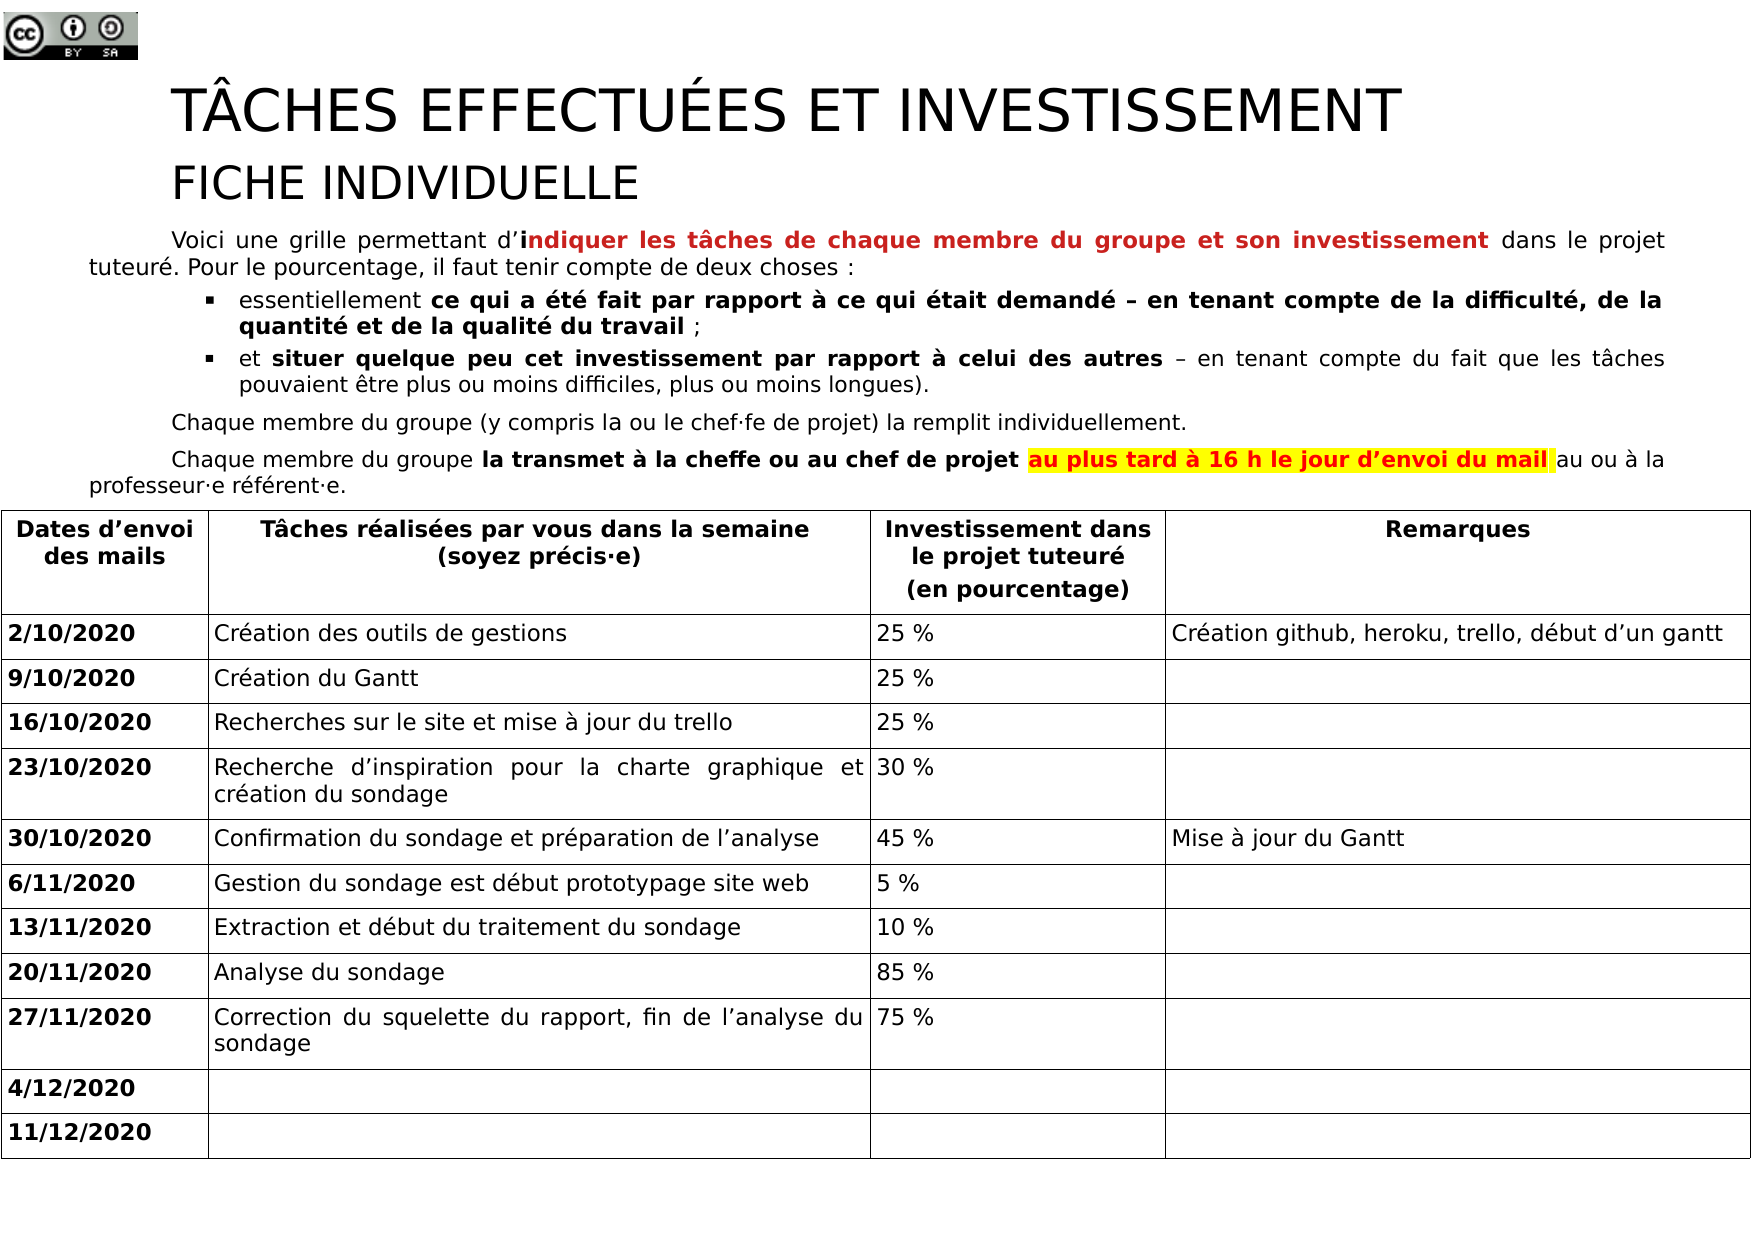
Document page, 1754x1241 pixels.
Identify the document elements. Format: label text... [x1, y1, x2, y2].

table_cell 9/10/2020 [2, 660, 208, 703]
table_cell 16/10/2020 [2, 704, 208, 748]
table_cell [1166, 1070, 1750, 1113]
table_cell [209, 1114, 870, 1158]
subtitle FICHE INDIVIDUELLE [88, 157, 1665, 210]
table_cell 4/12/2020 [2, 1070, 208, 1113]
table_cell [1166, 999, 1750, 1069]
table_cell Extraction et début du traitement du sondage [209, 909, 870, 953]
table_cell 20/11/2020 [2, 954, 208, 997]
list essentiellement ce qui a été fait par rapport à ce qui était demandé – en tenant compte de la difficulté, de la quantité et de la qualité du travail ; [201, 287, 1665, 340]
table_cell 25 % [871, 704, 1165, 748]
picture [3, 12, 138, 60]
table_cell [1166, 749, 1750, 819]
table_cell Confirmation du sondage et préparation de l’analyse [209, 820, 870, 864]
table_header Remarques [1166, 511, 1750, 614]
table_cell 85 % [871, 954, 1165, 997]
table_cell [1166, 660, 1750, 703]
table_cell Création du Gantt [209, 660, 870, 703]
table_cell [871, 1114, 1165, 1158]
table_cell Mise à jour du Gantt [1166, 820, 1750, 864]
table_cell Recherche d’inspiration pour la charte graphique et création du sondage [209, 749, 870, 819]
table_cell [1166, 954, 1750, 997]
subtitle TÂCHES EFFECTUÉES ET INVESTISSEMENT [88, 77, 1665, 145]
table_cell 23/10/2020 [2, 749, 208, 819]
table_cell Analyse du sondage [209, 954, 870, 997]
table_cell [1166, 704, 1750, 748]
table_header Tâches réalisées par vous dans la semaine (soyez précis·e) [209, 511, 870, 614]
table_cell 10 % [871, 909, 1165, 953]
table_cell 30 % [871, 749, 1165, 819]
table_cell 27/11/2020 [2, 999, 208, 1069]
table_cell 30/10/2020 [2, 820, 208, 864]
table_cell 75 % [871, 999, 1165, 1069]
table_cell [871, 1070, 1165, 1113]
table_cell 13/11/2020 [2, 909, 208, 953]
table_cell 2/10/2020 [2, 615, 208, 659]
table_cell [1166, 865, 1750, 908]
table_cell [1166, 1114, 1750, 1158]
text Voici une grille permettant d’indiquer les tâches de chaque membre du groupe et son investissement dans le projet tuteuré. Pour le pourcentage, il faut tenir compte de deux choses : [88, 228, 1665, 281]
table_cell Création github, heroku, trello, début d’un gantt [1166, 615, 1750, 659]
table_cell 5 % [871, 865, 1165, 908]
table_header Dates d’envoi des mails [2, 511, 208, 614]
table_cell Création des outils de gestions [209, 615, 870, 659]
table_cell [209, 1070, 870, 1113]
table_cell Recherches sur le site et mise à jour du trello [209, 704, 870, 748]
table_cell 45 % [871, 820, 1165, 864]
table_cell 25 % [871, 615, 1165, 659]
table_header Investissement dans le projet tuteuré (en pourcentage) [871, 511, 1165, 614]
table_cell 6/11/2020 [2, 865, 208, 908]
table_cell Correction du squelette du rapport, fin de l’analyse du sondage [209, 999, 870, 1069]
text Chaque membre du groupe la transmet à la cheffe ou au chef de projet au plus tard à 16 h le jour d’envoi du mail au ou à la professeur·e référent·e. [88, 447, 1665, 498]
list et situer quelque peu cet investissement par rapport à celui des autres – en tenant compte du fait que les tâches pouvaient être plus ou moins difficiles, plus ou moins longues). [201, 346, 1665, 397]
table_cell 25 % [871, 660, 1165, 703]
table_cell [1166, 909, 1750, 953]
table_cell 11/12/2020 [2, 1114, 208, 1158]
text Chaque membre du groupe (y compris la ou le chef·fe de projet) la remplit individuellement. [88, 409, 1665, 436]
table_cell Gestion du sondage est début prototypage site web [209, 865, 870, 908]
